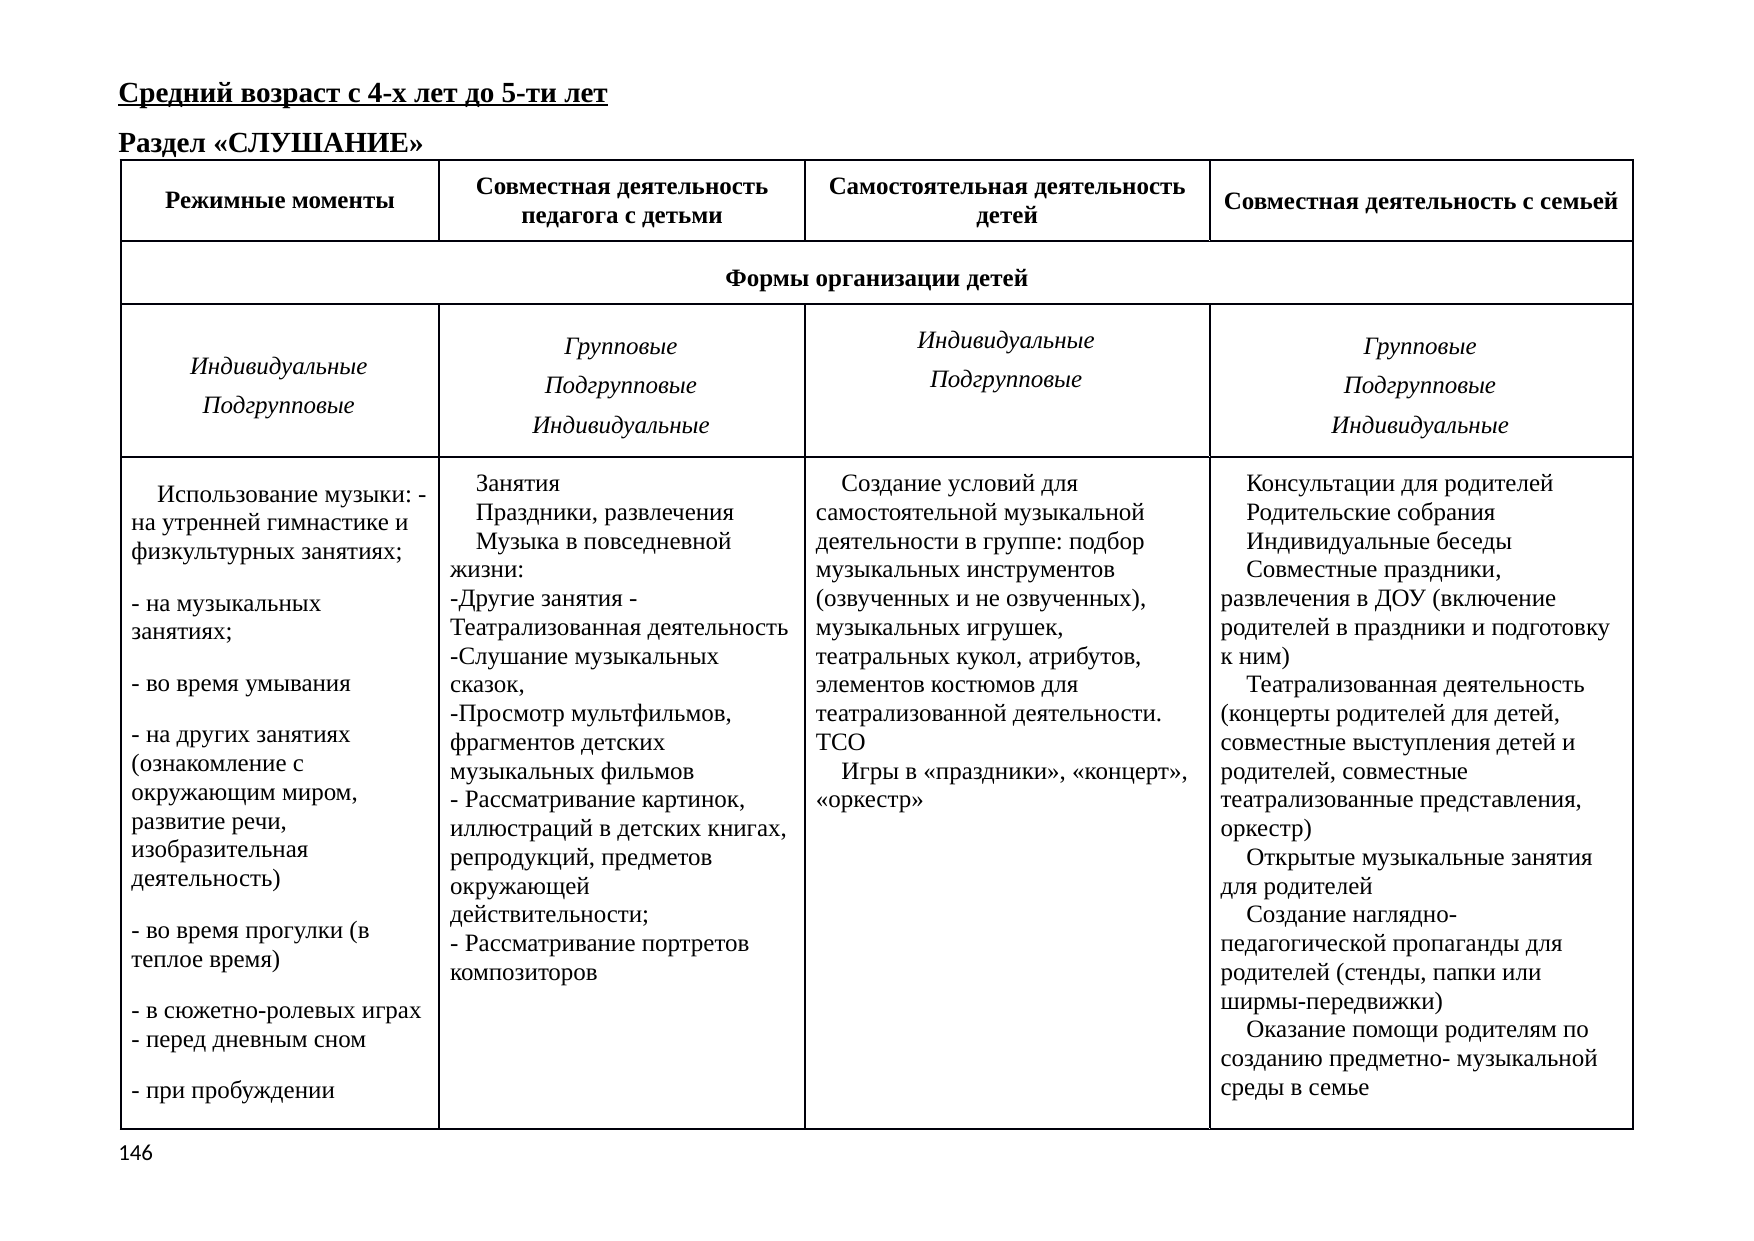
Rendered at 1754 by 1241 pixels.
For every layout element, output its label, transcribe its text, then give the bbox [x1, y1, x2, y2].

text Средний возраст с 4-х лет до 5-ти лет [118, 75, 1636, 108]
table_cell  Создание условий для самостоятельной музыкальной деятельности в группе: подбор музыкальных инструментов (озвученных и не озвученных), музыкальных игрушек, театральных кукол, атрибутов, элементов костюмов для театрализованной деятельности. ТСО  Игры в «праздники», «концерт», «оркестр» [806, 458, 1209, 1128]
text Раздел «СЛУШАНИЕ» [118, 125, 1636, 159]
table_cell Индивидуальные Подгрупповые [122, 305, 438, 456]
table_cell Формы организации детей [122, 242, 1632, 302]
table_cell Индивидуальные Подгрупповые [806, 305, 1209, 456]
table_cell  Занятия  Праздники, развлечения  Музыка в повседневной жизни: -Другие занятия -Театрализованная деятельность -Слушание музыкальных сказок, -Просмотр мультфильмов, фрагментов детских музыкальных фильмов - Рассматривание картинок, иллюстраций в детских книгах, репродукций, предметов окружающей действительности; - Рассматривание портретов композиторов [440, 458, 804, 1128]
table_cell Групповые Подгрупповые Индивидуальные [1211, 305, 1632, 456]
table_cell Групповые Подгрупповые Индивидуальные [440, 305, 804, 456]
table_cell  Консультации для родителей  Родительские собрания  Индивидуальные беседы  Совместные праздники, развлечения в ДОУ (включение родителей в праздники и подготовку к ним)  Театрализованная деятельность (концерты родителей для детей, совместные выступления детей и родителей, совместные театрализованные представления, оркестр)  Открытые музыкальные занятия для родителей  Создание наглядно- педагогической пропаганды для родителей (стенды, папки или ширмы-передвижки)  Оказание помощи родителям по созданию предметно- музыкальной среды в семье [1211, 458, 1632, 1128]
table_header Совместная деятельность с семьей [1211, 161, 1632, 240]
table_cell  Использование музыки: -на утренней гимнастике и физкультурных занятиях; - на музыкальных занятиях; - во время умывания - на других занятиях (ознакомление с окружающим миром, развитие речи, изобразительная деятельность) - во время прогулки (в теплое время) - в сюжетно-ролевых играх - перед дневным сном - при пробуждении [122, 458, 438, 1128]
table_header Самостоятельная деятельность детей [806, 161, 1209, 240]
table_header Режимные моменты [122, 161, 438, 240]
table_header Совместная деятельность педагога с детьми [440, 161, 804, 240]
